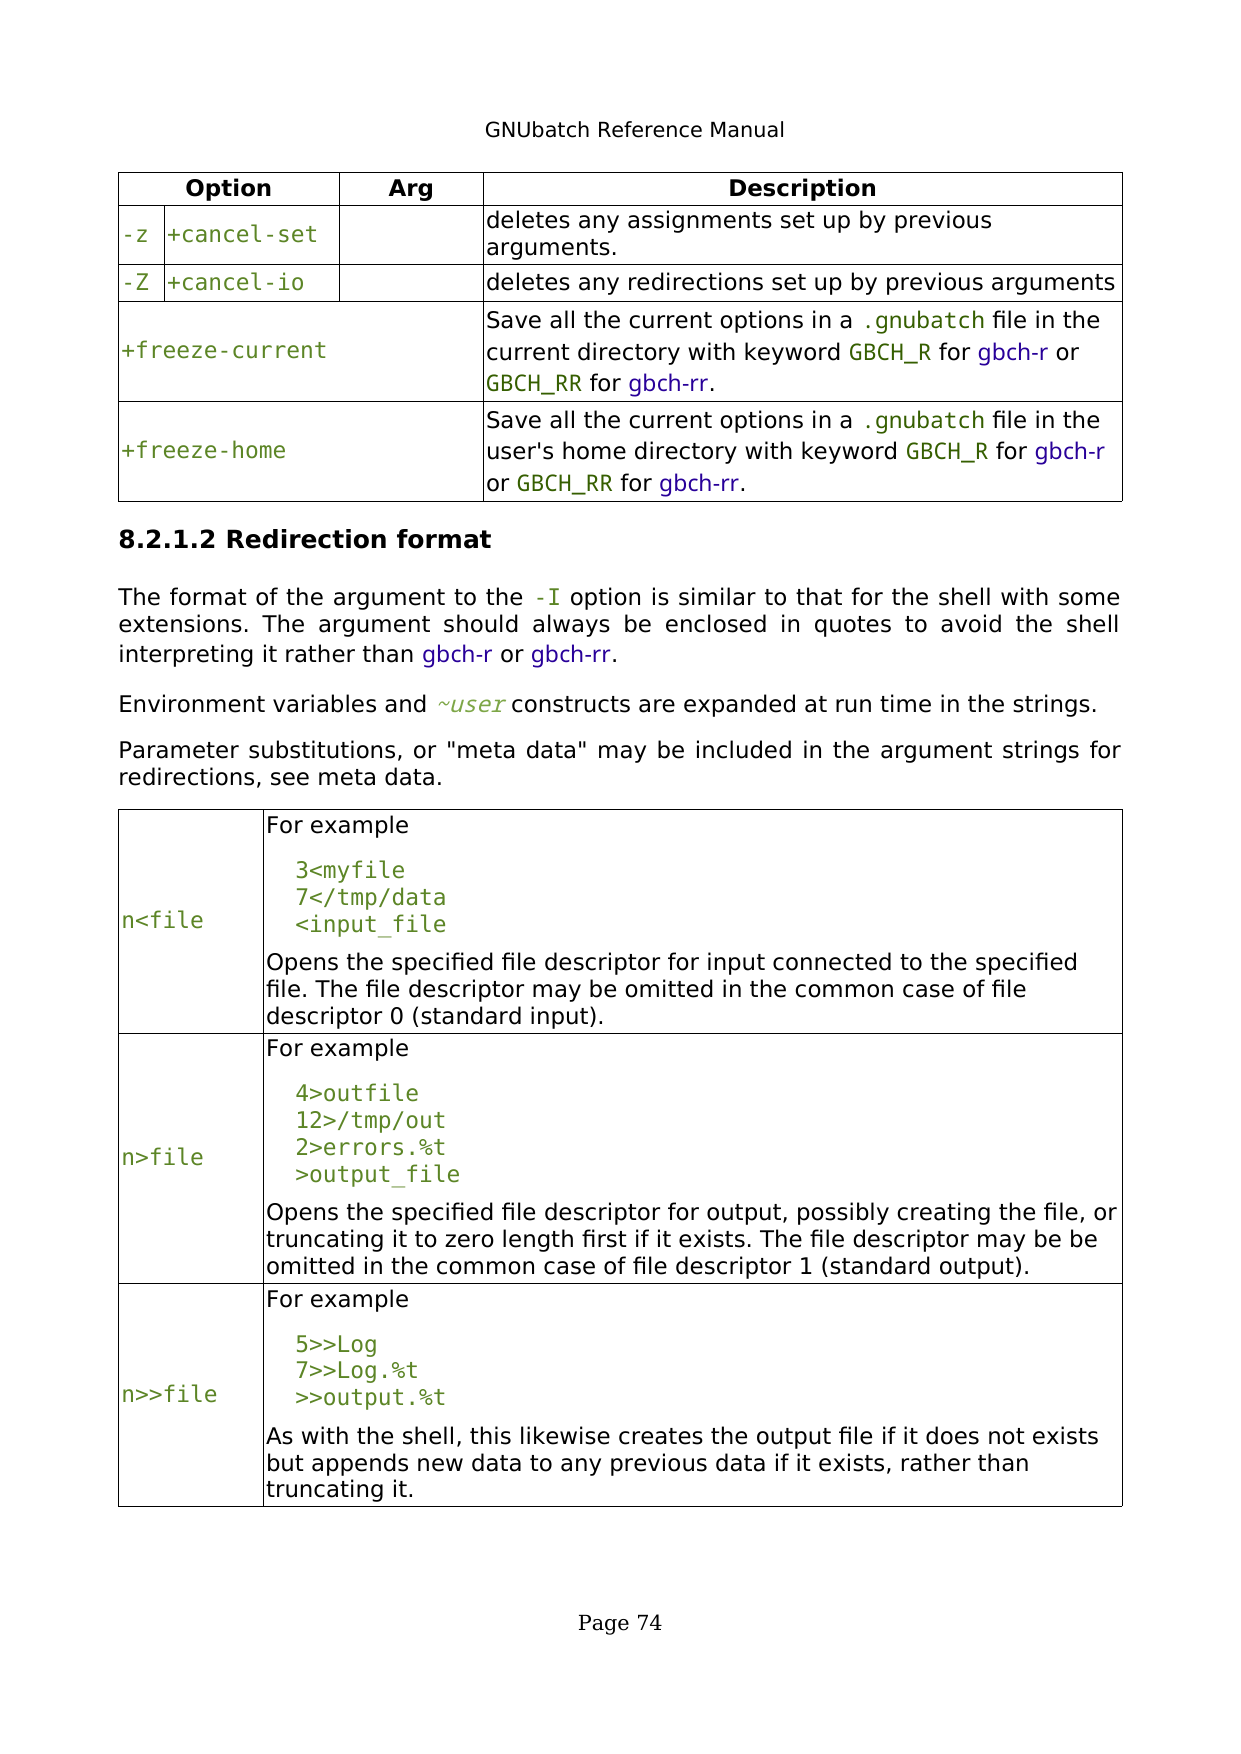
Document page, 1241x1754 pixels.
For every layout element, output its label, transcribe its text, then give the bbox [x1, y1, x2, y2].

table_cell For example 5>>Log 7>>Log.%t >>output.%t As with the shell, this likewise creates the output file if it does not exists but appends new data to any previous data if it exists, rather than truncating it. [264, 1284, 1122, 1506]
table_cell Save all the current options in a .gnubatch file in the current directory with keyword GBCH_R for gbch-r or GBCH_RR for gbch-rr. [484, 302, 1122, 401]
table_cell n>>file [119, 1284, 263, 1506]
text The format of the argument to the -I option is similar to that for the shell with some extensions. The argument should always be enclosed in quotes to avoid the shell interpreting it rather than gbch-r or gbch-rr. [118, 584, 1122, 669]
table_cell +cancel-io [165, 265, 339, 301]
table_cell -z [119, 206, 164, 264]
table_cell Save all the current options in a .gnubatch file in the user's home directory with keyword GBCH_R for gbch-r or GBCH_RR for gbch-rr. [484, 402, 1122, 501]
subtitle Redirection format [118, 526, 1122, 555]
table_header Arg [340, 173, 483, 205]
table_cell For example 4>outfile 12>/tmp/out 2>errors.%t >output_file Opens the specified file descriptor for output, possibly creating the file, or truncating it to zero length first if it exists. The file descriptor may be be omitted in the common case of file descriptor 1 (standard output). [264, 1034, 1122, 1283]
table_cell -Z [119, 265, 164, 301]
text Environment variables and ~user constructs are expanded at run time in the strings. [118, 688, 1122, 719]
text Parameter substitutions, or "meta data" may be included in the argument strings for redirections, see meta data. [118, 737, 1122, 791]
table_header Description [484, 173, 1122, 205]
table_cell +freeze-current [119, 302, 483, 401]
table_cell [340, 265, 483, 301]
table_cell +cancel-set [165, 206, 339, 264]
table_cell +freeze-home [119, 402, 483, 501]
table_cell deletes any assignments set up by previous arguments. [484, 206, 1122, 264]
table_cell n>file [119, 1034, 263, 1283]
table_header For example 3<myfile 7</tmp/data <input_file Opens the specified file descriptor for input connected to the specified file. The file descriptor may be omitted in the common case of file descriptor 0 (standard input). [264, 810, 1122, 1033]
table_cell [340, 206, 483, 264]
table_cell deletes any redirections set up by previous arguments [484, 265, 1122, 301]
table_header n<file [119, 810, 263, 1033]
table_header Option [119, 173, 339, 205]
